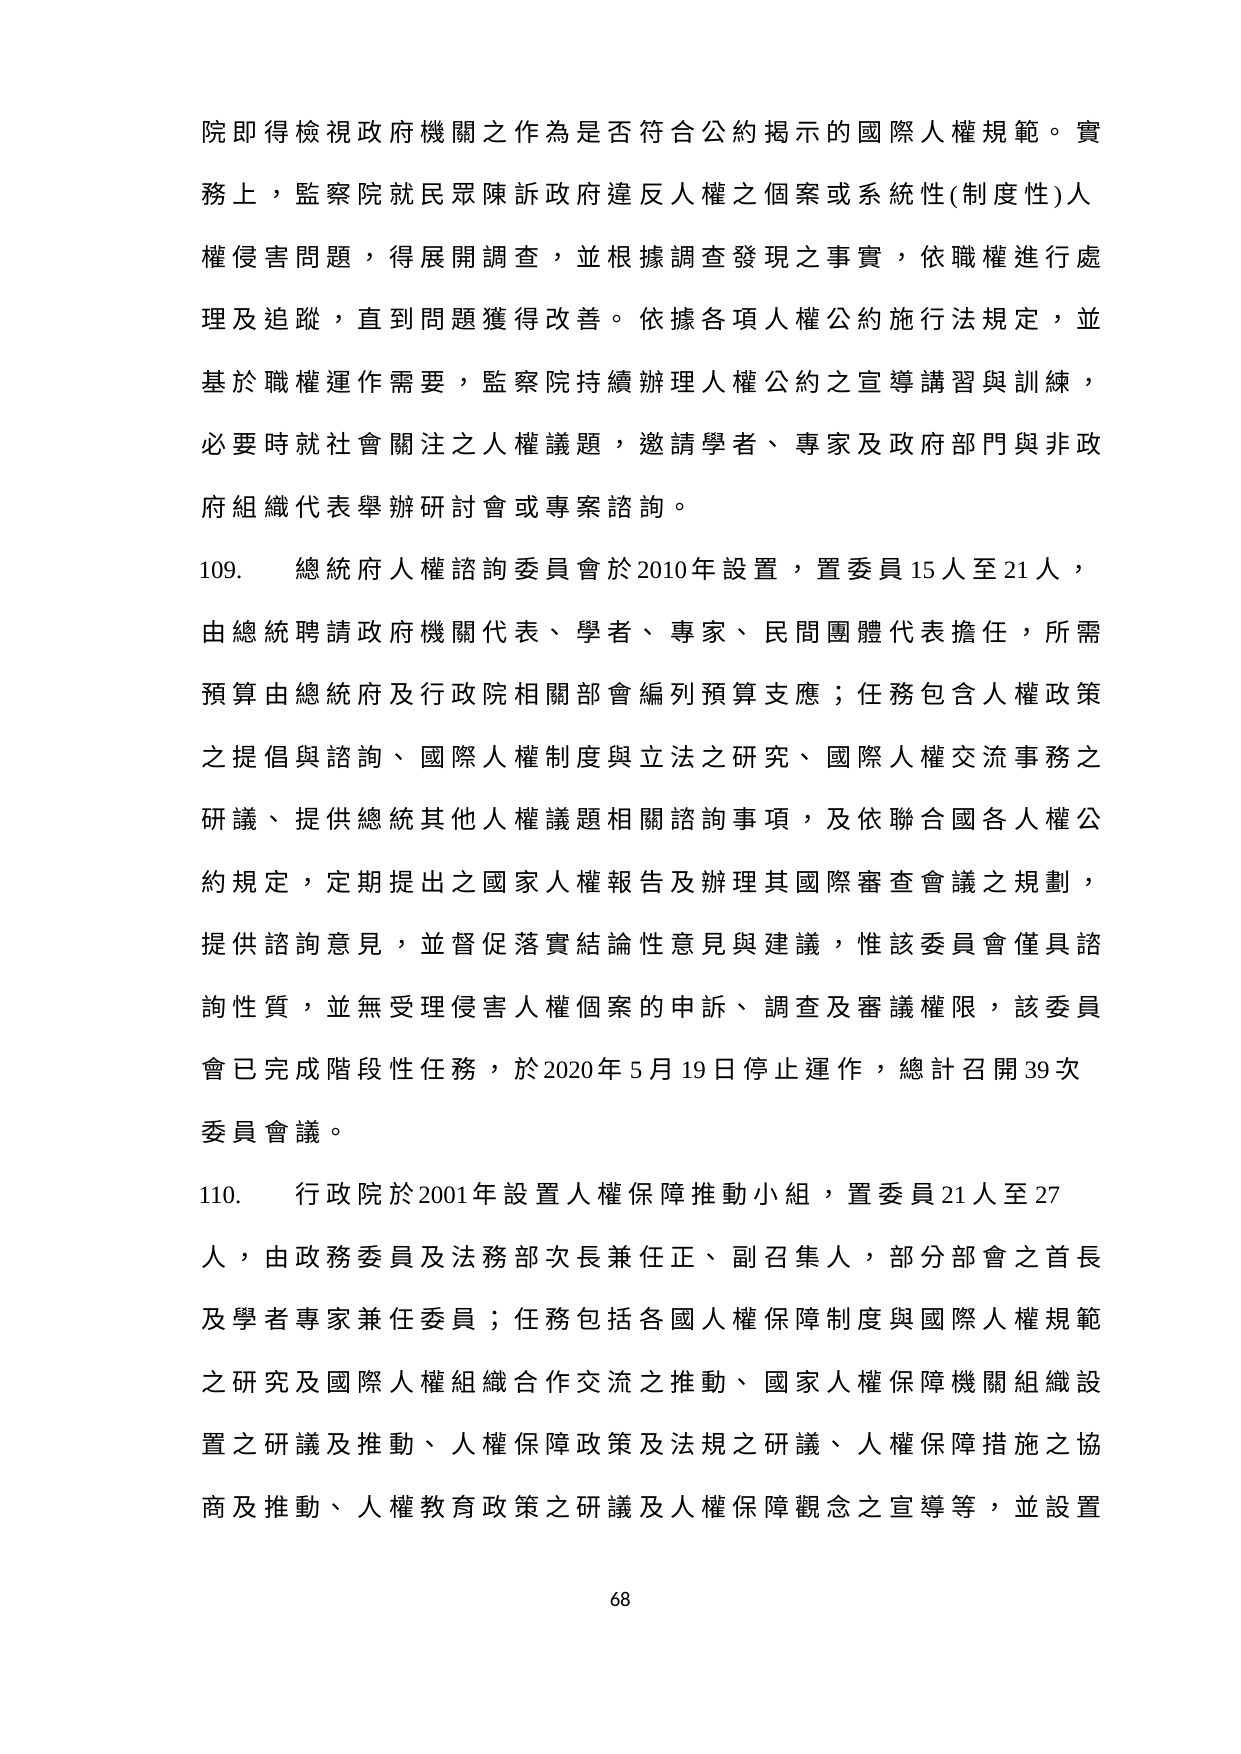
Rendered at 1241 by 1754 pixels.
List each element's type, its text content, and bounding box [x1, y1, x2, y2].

list 院即得檢視政府機關之作為是否符合公約揭示的國際人權規範。實務上，監察院就民眾陳訴政府違反人權之個案或系統性(制度性)人權侵害問題，得展開調查，並根據調查發現之事實，依職權進行處理及追蹤，直到問題獲得改善。依據各項人權公約施行法規定，並基於職權運作需要，監察院持續辦理人權公約之宣導講習與訓練，必要時就社會關注之人權議題，邀請學者、專家及政府部門與非政府組織代表舉辦研討會或專案諮詢。 [189, 89, 1104, 526]
list 總統府人權諮詢委員會於2010年設置，置委員15人至21人，由總統聘請政府機關代表、學者、專家、民間團體代表擔任，所需預算由總統府及行政院相關部會編列預算支應；任務包含人權政策之提倡與諮詢、國際人權制度與立法之研究、國際人權交流事務之研議、提供總統其他人權議題相關諮詢事項，及依聯合國各人權公約規定，定期提出之國家人權報告及辦理其國際審查會議之規劃，提供諮詢意見，並督促落實結論性意見與建議，惟該委員會僅具諮詢性質，並無受理侵害人權個案的申訴、調查及審議權限，該委員會已完成階段性任務，於2020年5月19日停止運作，總計召開39次委員會議。 [189, 526, 1104, 1151]
list 行政院於2001年設置人權保障推動小組，置委員21人至27人，由政務委員及法務部次長兼任正、副召集人，部分部會之首長及學者專家兼任委員；任務包括各國人權保障制度與國際人權規範之研究及國際人權組織合作交流之推動、國家人權保障機關組織設置之研議及推動、人權保障政策及法規之研議、人權保障措施之協商及推動、人權教育政策之研議及人權保障觀念之宣導等，並設置 [189, 1151, 1104, 1526]
